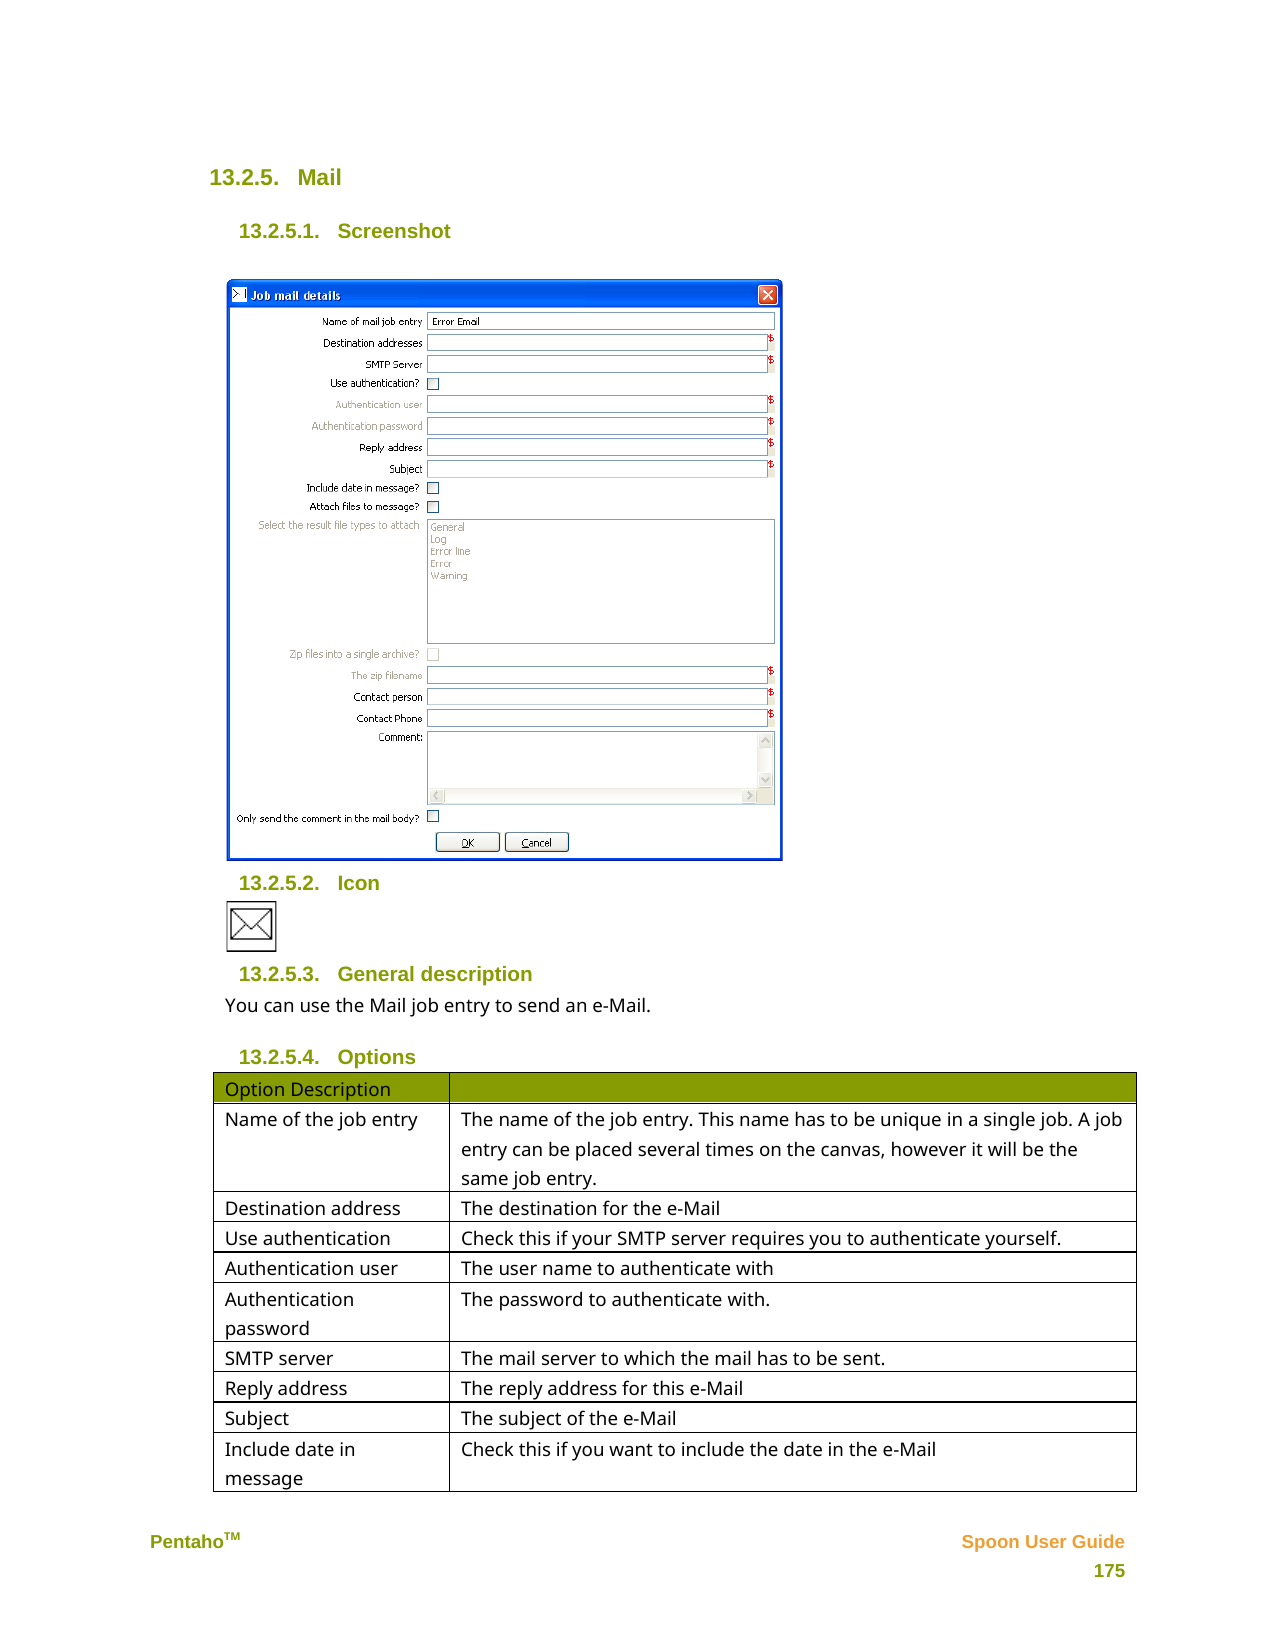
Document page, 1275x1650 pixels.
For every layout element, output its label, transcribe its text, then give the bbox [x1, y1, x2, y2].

table_cell SMTP server [214, 1342, 449, 1371]
subtitle Options [239, 1037, 1125, 1072]
subtitle Screenshot [239, 211, 1125, 246]
table_cell Subject [214, 1403, 449, 1432]
table_cell Check this if you want to include the date in the e-Mail [450, 1433, 1136, 1491]
table_cell Destination address [214, 1192, 449, 1221]
table_cell The subject of the e-Mail [450, 1403, 1136, 1432]
subtitle General description [239, 959, 1125, 988]
subtitle Mail [209, 157, 1125, 192]
table_cell The password to authenticate with. [450, 1283, 1136, 1341]
table_cell Use authentication [214, 1222, 449, 1251]
table_cell Include date in message [214, 1433, 449, 1491]
table_cell The user name to authenticate with [450, 1253, 1136, 1282]
table_cell Reply address [214, 1372, 449, 1401]
picture [226, 901, 277, 952]
table_cell Name of the job entry [214, 1104, 449, 1191]
table_cell Authentication user [214, 1253, 449, 1282]
table_cell The mail server to which the mail has to be sent. [450, 1342, 1136, 1371]
table_cell The name of the job entry. This name has to be unique in a single job. A job entry can be placed several times on the canvas, however it will be the same job entry. [450, 1104, 1136, 1191]
table_cell Authentication password [214, 1283, 449, 1341]
text You can use the Mail job entry to send an e-Mail. [225, 989, 1125, 1018]
table_cell The destination for the e-Mail [450, 1192, 1136, 1221]
table_header [450, 1073, 1136, 1102]
table_cell Check this if your SMTP server requires you to authenticate yourself. [450, 1222, 1136, 1251]
picture [226, 279, 783, 861]
subtitle Icon [239, 868, 1125, 897]
table_header Option Description [214, 1073, 449, 1102]
table_cell The reply address for this e-Mail [450, 1372, 1136, 1401]
